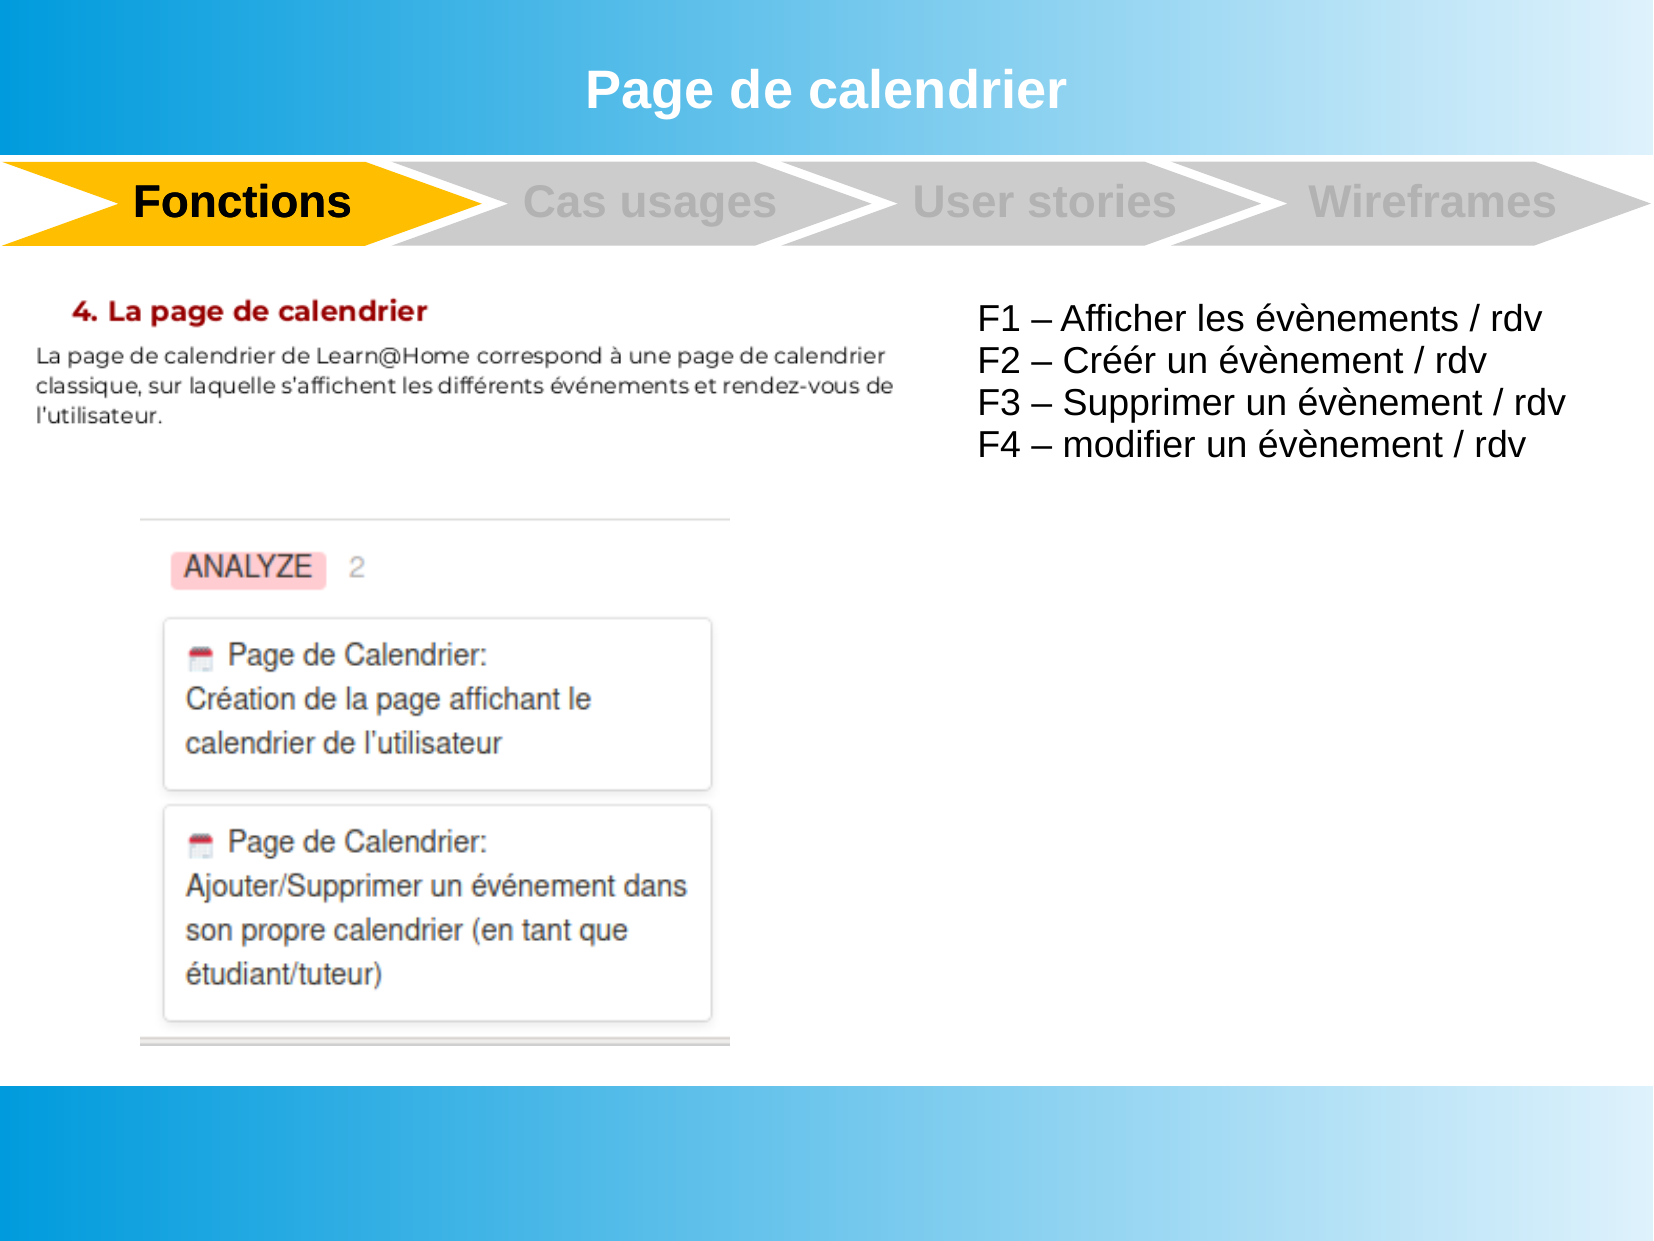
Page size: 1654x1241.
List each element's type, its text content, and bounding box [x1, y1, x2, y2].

picture [22, 285, 918, 444]
text_box User stories [897, 168, 1203, 235]
picture [140, 477, 730, 1046]
title Page de calendrier [82, 37, 1571, 143]
text_box [813, 182, 872, 225]
text_box Fonctions [118, 168, 423, 235]
text_box Cas usages [508, 168, 813, 235]
text_box [781, 161, 1175, 246]
text_box [1599, 184, 1651, 223]
text_box [1203, 182, 1262, 225]
text_box Wireframes [1293, 168, 1599, 235]
text_box [423, 182, 482, 225]
text_box [1, 161, 396, 246]
text_box [391, 161, 785, 246]
text_box F1 – Afficher les évènements / rdv F2 – Créér un évènement / rdv F3 – Supprimer un évènement / rdv F4 – modifier un évènement / rdv [962, 290, 1630, 641]
text_box [1170, 161, 1564, 246]
